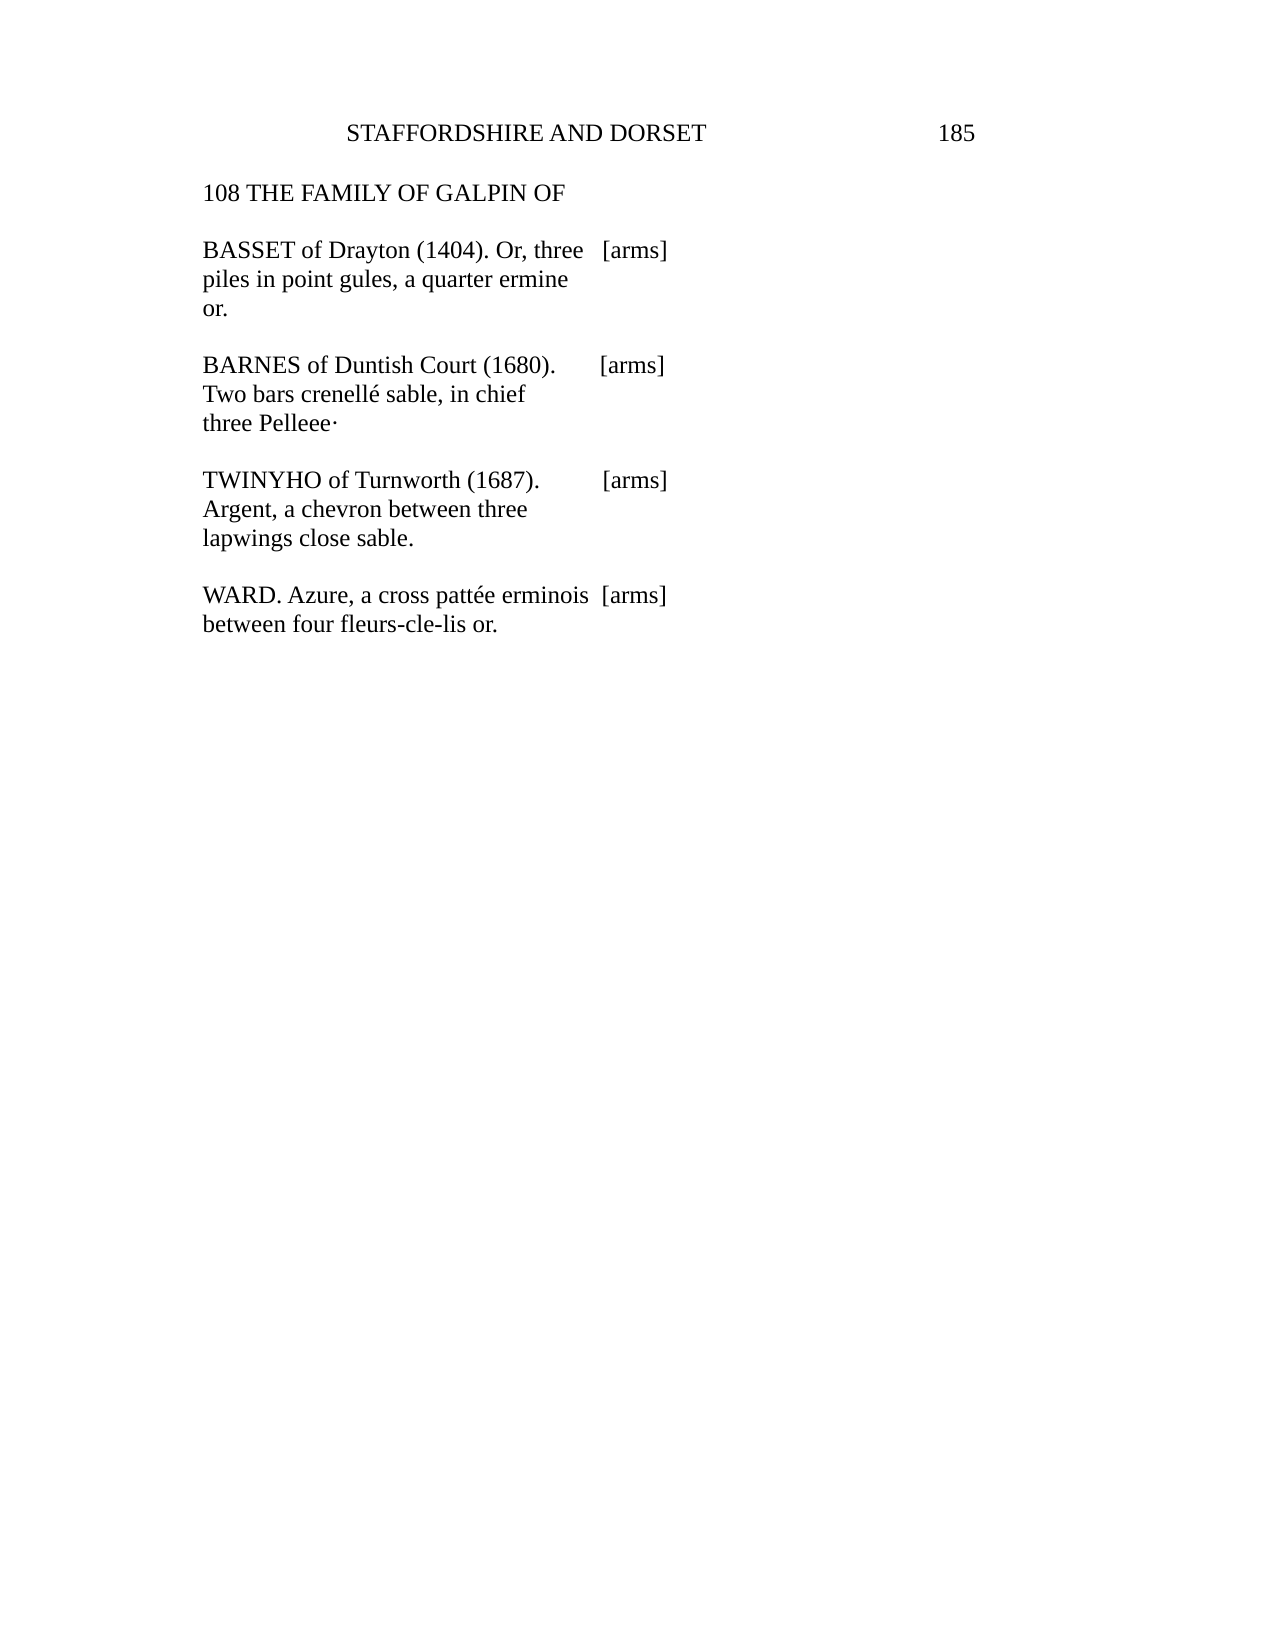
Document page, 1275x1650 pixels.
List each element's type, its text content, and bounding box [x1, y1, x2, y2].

text Two bars crenellé sable, in chief [150, 379, 975, 408]
text 108 THE FAMILY OF GALPIN OF [150, 178, 975, 207]
text BASSET of Drayton (1404). Or, three [arms] [150, 236, 975, 264]
text BARNES of Duntish Court (1680). [arms] [150, 351, 975, 379]
text Argent, a chevron between three [150, 494, 975, 523]
text or. [150, 293, 975, 322]
text three Pelleee· [150, 408, 975, 437]
text TWINYHO of Turnworth (1687). [arms] [150, 466, 975, 494]
text lapwings close sable. [150, 523, 975, 552]
text WARD. Azure, a cross pattée erminois [arms] [150, 581, 975, 609]
text between four fleurs-cle-lis or. [150, 609, 975, 638]
text piles in point gules, a quarter ermine [150, 264, 975, 293]
